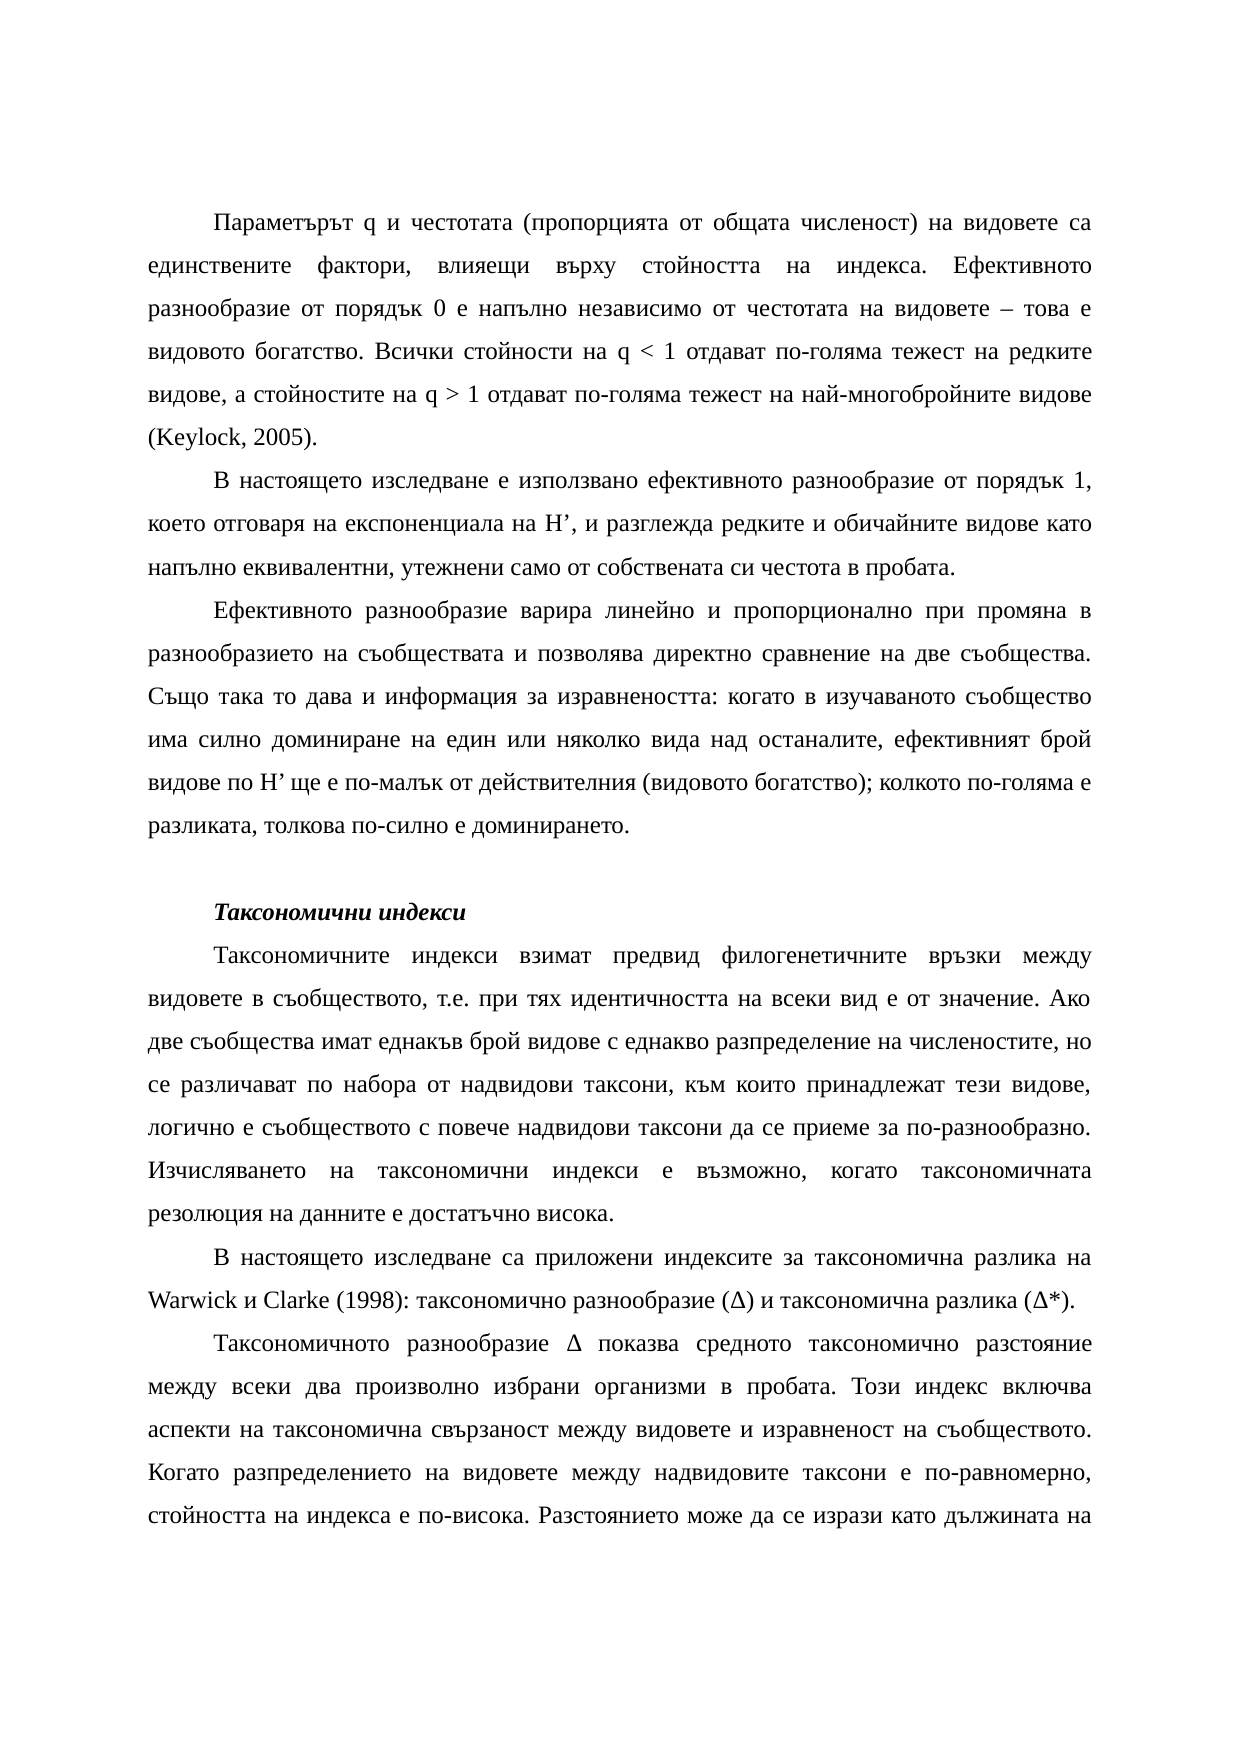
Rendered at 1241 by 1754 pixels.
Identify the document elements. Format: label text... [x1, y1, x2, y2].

text Параметърът q и честотата (пропорцията от общата численост) на видовете са единствените фактори, влияещи върху стойността на индекса. Ефективното разнообразие от порядък 0 е напълно независимо от честотата на видовете – това е видовото богатство. Всички стойности на q < 1 отдават по-голяма тежест на редките видове, а стойностите на q > 1 отдават по-голяма тежест на най-многобройните видове (Keylock, 2005). [148, 207, 1093, 451]
text Таксономичните индекси взимат предвид филогенетичните връзки между видовете в съобществото, т.е. при тях идентичността на всеки вид е от значение. Ако две съобщества имат еднакъв брой видове с еднакво разпределение на численостите, но се различават по набора от надвидови таксони, към които принадлежат тези видове, логично е съобществото с повече надвидови таксони да се приеме за по-разнообразно. Изчисляването на таксономични индекси е възможно, когато таксономичната резолюция на данните е достатъчно висока. [148, 940, 1093, 1227]
text Таксономични индекси [148, 897, 1093, 925]
text В настоящето изследване са приложени индексите за таксономична разлика на Warwick и Clarke (1998): таксономично разнообразие (Δ) и таксономична разлика (Δ*). [148, 1242, 1093, 1313]
text Таксономичното разнообразие Δ показва средното таксономично разстояние между всеки два произволно избрани организми в пробата. Този индекс включва аспекти на таксономична свързаност между видовете и изравненост на съобществото. Когато разпределението на видовете между надвидовите таксони е по-равномерно, стойността на индекса е по-висока. Разстоянието може да се изрази като дължината на [148, 1328, 1093, 1529]
text Ефективното разнообразие варира линейно и пропорционално при промяна в разнообразието на съобществата и позволява директно сравнение на две съобщества. Също така то дава и информация за изравнеността: когато в изучаваното съобщество има силно доминиране на един или няколко вида над останалите, ефективният брой видове по H’ ще е по-малък от действителния (видовото богатство); колкото по-голяма е разликата, толкова по-силно е доминирането. [148, 595, 1093, 839]
text В настоящето изследване е използвано ефективното разнообразие от порядък 1, което отговаря на експоненциала на H’, и разглежда редките и обичайните видове като напълно еквивалентни, утежнени само от собствената си честота в пробата. [148, 465, 1093, 580]
